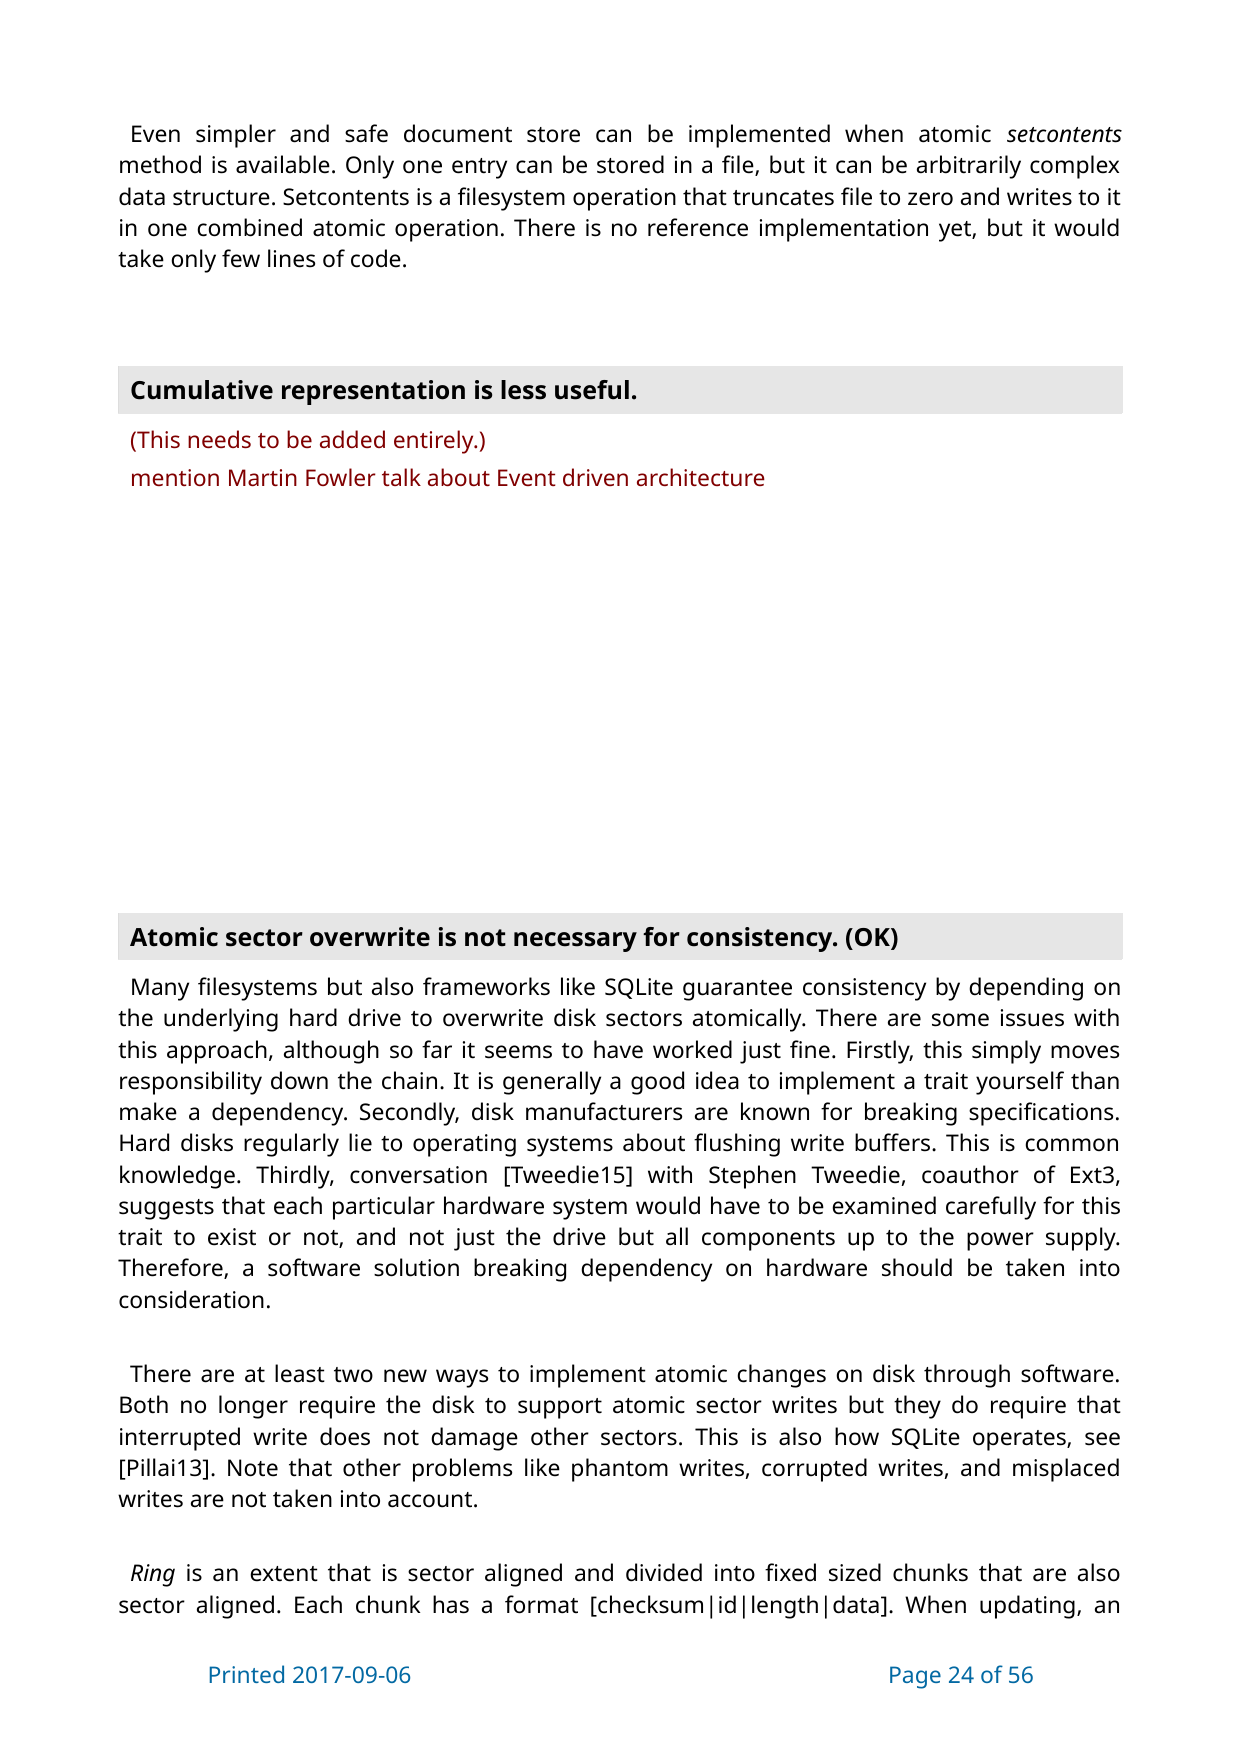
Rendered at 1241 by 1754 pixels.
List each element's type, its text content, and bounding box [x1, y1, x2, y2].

text Ring is an extent that is sector aligned and divided into fixed sized chunks that are also sector aligned. Each chunk has a format [checksum|id|length|data]. When updating, an [118, 1557, 1122, 1620]
text Many filesystems but also frameworks like SQLite guarantee consistency by depending on the underlying hard drive to overwrite disk sectors atomically. There are some issues with this approach, although so far it seems to have worked just fine. Firstly, this simply moves responsibility down the chain. It is generally a good idea to implement a trait yourself than make a dependency. Secondly, disk manufacturers are known for breaking specifications. Hard disks regularly lie to operating systems about flushing write buffers. This is common knowledge. Thirdly, conversation [Tweedie15] with Stephen Tweedie, coauthor of Ext3, suggests that each particular hardware system would have to be examined carefully for this trait to exist or not, and not just the drive but all components up to the power supply. Therefore, a software solution breaking dependency on hardware should be taken into consideration. [118, 971, 1122, 1315]
text (This needs to be added entirely.) [118, 424, 1122, 456]
text Even simpler and safe document store can be implemented when atomic setcontents method is available. Only one entry can be stored in a file, but it can be arbitrarily complex data structure. Setcontents is a filesystem operation that truncates file to zero and writes to it in one combined atomic operation. There is no reference implementation yet, but it would take only few lines of code. [118, 118, 1122, 274]
text There are at least two new ways to implement atomic changes on disk through software. Both no longer require the disk to support atomic sector writes but they do require that interrupted write does not damage other sectors. This is also how SQLite operates, see [Pillai13]. Note that other problems like phantom writes, corrupted writes, and misplaced writes are not taken into account. [118, 1358, 1122, 1514]
text mention Martin Fowler talk about Event driven architecture [118, 462, 1122, 493]
subtitle Atomic sector overwrite is not necessary for consistency. (OK) [119, 914, 1122, 959]
subtitle Cumulative representation is less useful. [119, 367, 1122, 413]
